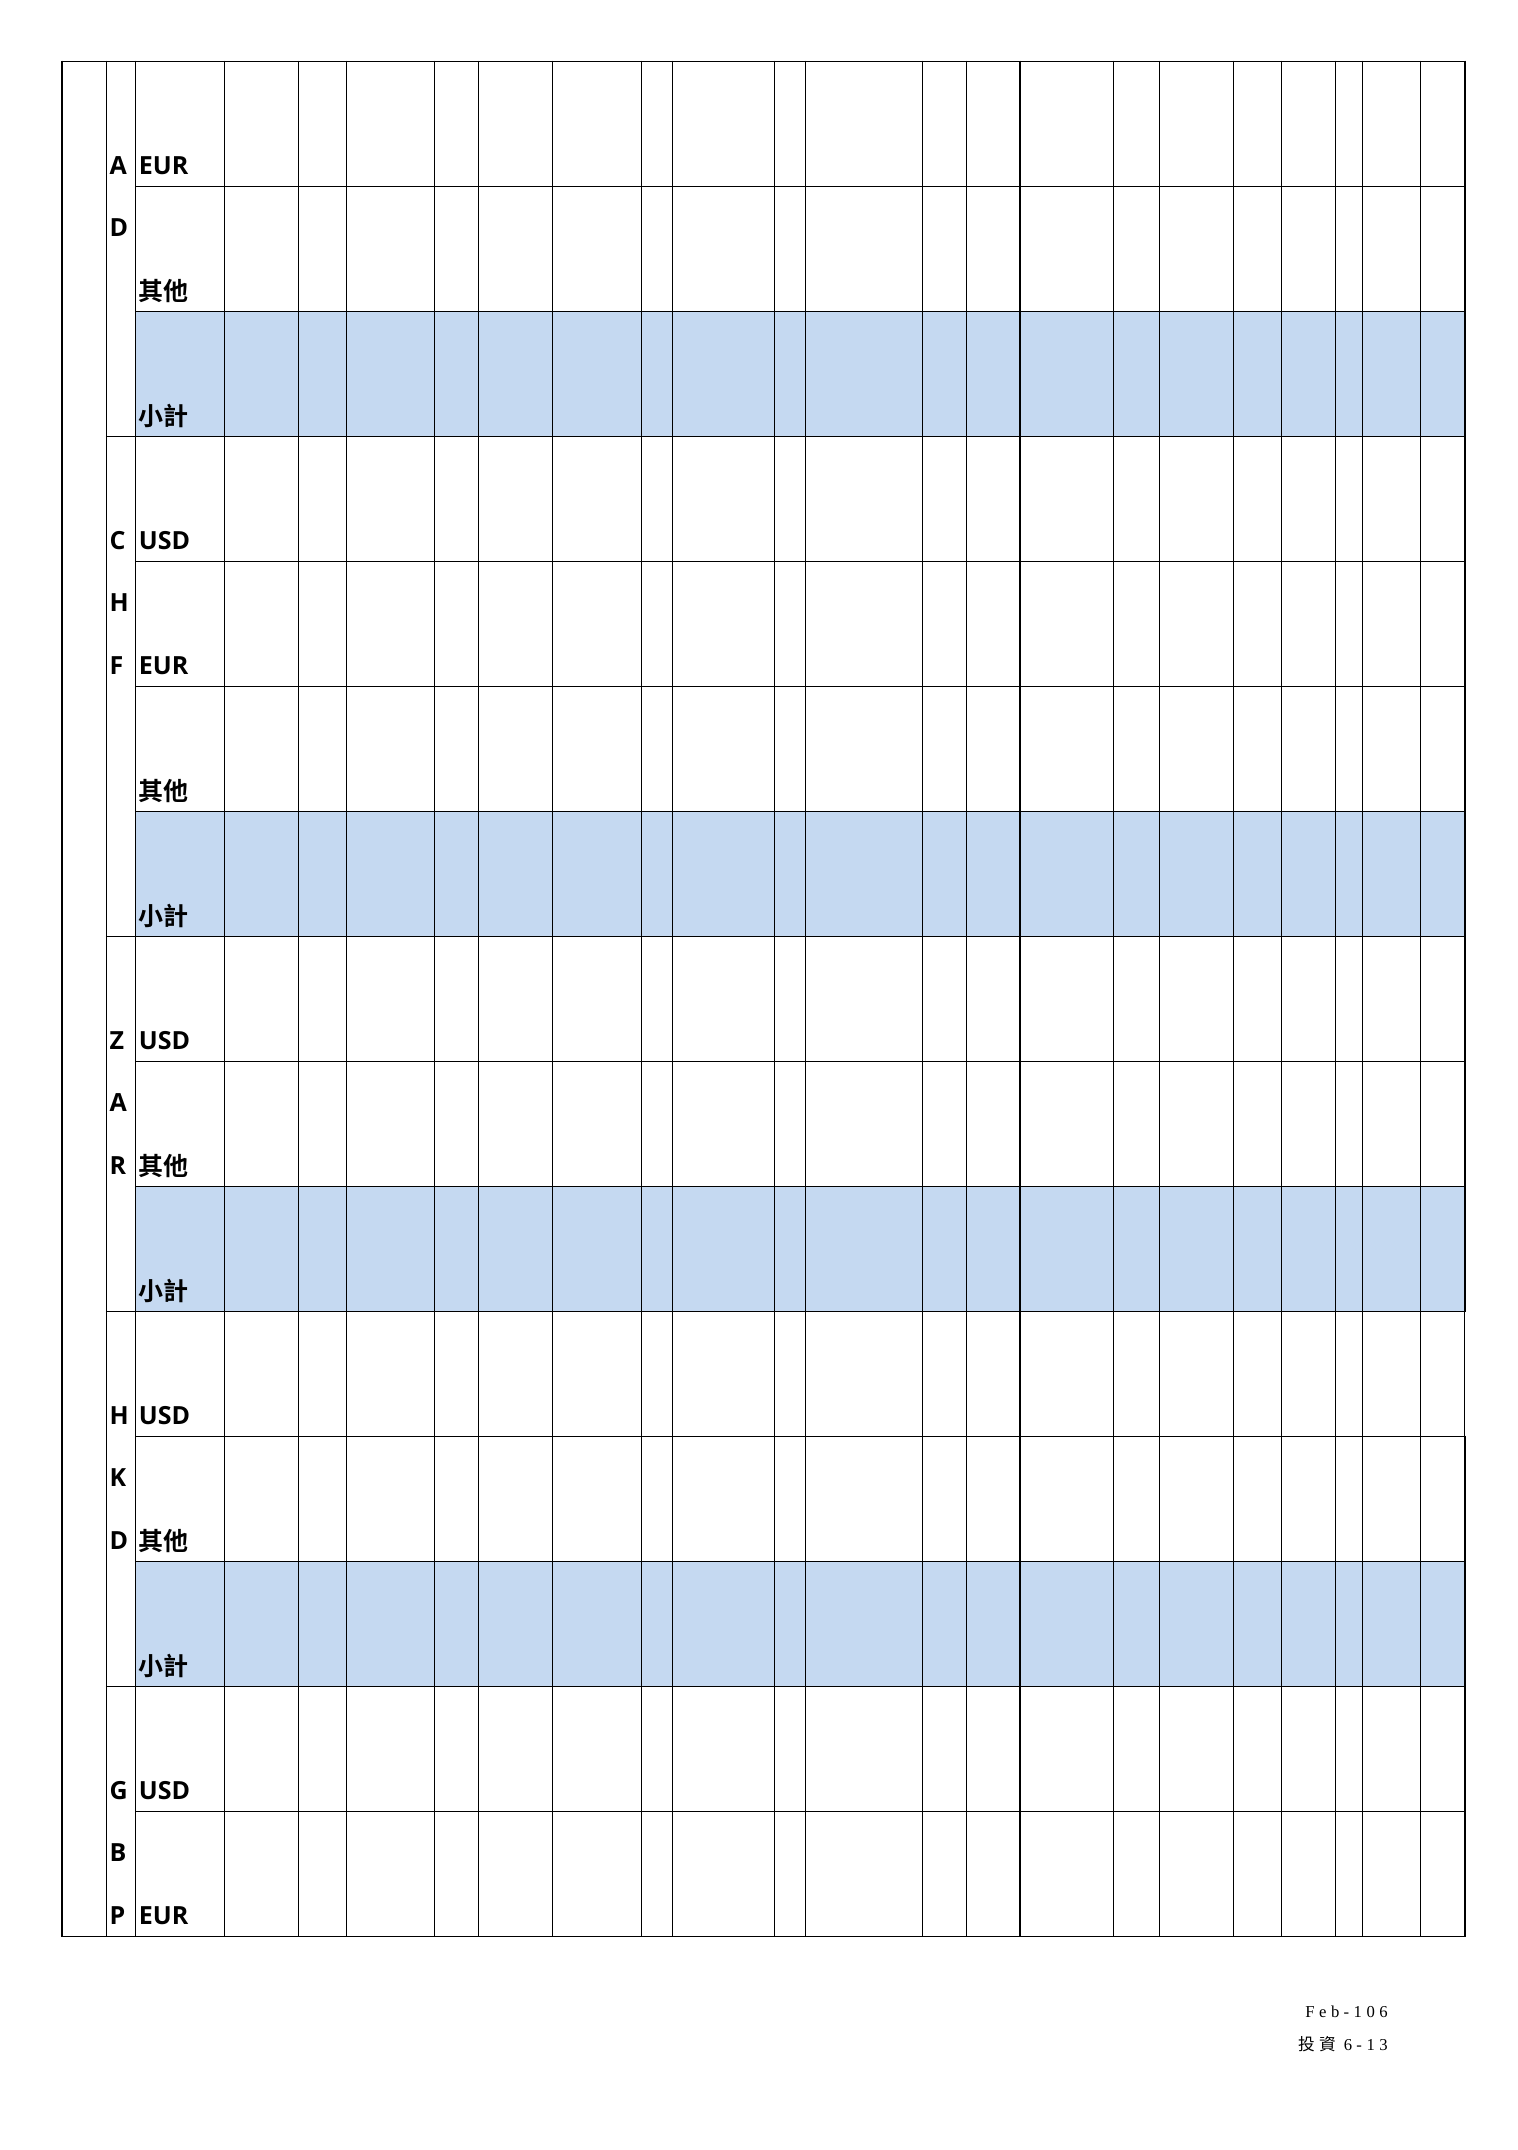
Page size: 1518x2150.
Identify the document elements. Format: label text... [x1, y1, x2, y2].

table_cell [806, 1687, 922, 1811]
table_cell [1282, 312, 1335, 436]
table_cell USD [136, 937, 224, 1061]
table_cell [775, 187, 805, 311]
table_cell [435, 312, 478, 436]
table_cell 小計 [136, 1562, 224, 1686]
table_cell [1114, 562, 1159, 686]
table_cell [435, 1687, 478, 1811]
table_cell [479, 937, 552, 1061]
table_cell [673, 812, 774, 936]
table_cell [967, 1437, 1019, 1561]
table_cell [1114, 1062, 1159, 1186]
table_cell [347, 437, 434, 561]
table_cell [806, 187, 922, 311]
table_cell [347, 687, 434, 811]
table_cell [1160, 187, 1233, 311]
table_cell [1160, 1062, 1233, 1186]
table_cell [347, 1812, 434, 1936]
table_cell [642, 437, 672, 561]
table_cell USD [136, 1687, 224, 1811]
table_cell [1234, 62, 1281, 186]
table_cell [1234, 312, 1281, 436]
table_cell [1421, 312, 1464, 436]
table_cell [347, 1312, 434, 1436]
table_cell [1363, 62, 1420, 186]
table_cell [775, 1437, 805, 1561]
table_cell [1421, 562, 1464, 686]
table_cell [347, 937, 434, 1061]
table_cell 其他 [136, 1437, 224, 1561]
table_cell [225, 437, 298, 561]
table_cell [642, 1562, 672, 1686]
table_cell [967, 1312, 1019, 1436]
table_cell [806, 437, 922, 561]
table_cell [1021, 1062, 1113, 1186]
table_cell [673, 937, 774, 1061]
table_cell [299, 1187, 346, 1311]
table_cell 其他 [136, 687, 224, 811]
table_cell [967, 1562, 1019, 1686]
table_cell [225, 1687, 298, 1811]
table_cell [1336, 812, 1362, 936]
table_cell [806, 312, 922, 436]
table_cell [553, 1437, 641, 1561]
table_cell [1421, 1312, 1464, 1436]
table_cell [225, 312, 298, 436]
table_cell [1160, 1187, 1233, 1311]
table_cell [553, 687, 641, 811]
table_cell [642, 187, 672, 311]
table_cell [967, 62, 1019, 186]
table_cell [1282, 62, 1335, 186]
table_cell [479, 1062, 552, 1186]
table_cell [1282, 187, 1335, 311]
table_cell [1114, 1437, 1159, 1561]
table_cell [775, 1687, 805, 1811]
table_cell [1421, 687, 1464, 811]
table_cell [923, 312, 966, 436]
table_cell ZAR [107, 937, 135, 1311]
table_cell [1336, 562, 1362, 686]
table_cell [1160, 1312, 1233, 1436]
table_cell [1021, 1687, 1113, 1811]
table_cell [225, 812, 298, 936]
table_cell [673, 1687, 774, 1811]
table_cell [923, 1562, 966, 1686]
table_cell [299, 312, 346, 436]
table_cell [435, 1062, 478, 1186]
table_cell [479, 812, 552, 936]
table_cell [642, 1437, 672, 1561]
table_cell AD [107, 62, 135, 436]
table_cell [642, 687, 672, 811]
table_cell [435, 1812, 478, 1936]
table_cell [1282, 437, 1335, 561]
table_cell [299, 1312, 346, 1436]
table_cell [479, 1562, 552, 1686]
table_cell [553, 1062, 641, 1186]
table_cell [1336, 1687, 1362, 1811]
table_cell [553, 62, 641, 186]
table_cell [479, 1687, 552, 1811]
table_cell [1021, 1312, 1113, 1436]
table_cell [967, 812, 1019, 936]
table_cell [923, 937, 966, 1061]
table_cell [806, 687, 922, 811]
table_cell [967, 437, 1019, 561]
table_cell [1363, 687, 1420, 811]
table_cell [479, 562, 552, 686]
table_cell [1021, 1437, 1113, 1561]
table_cell [225, 937, 298, 1061]
table_cell [553, 312, 641, 436]
table_cell [1160, 1437, 1233, 1561]
table_cell [1114, 312, 1159, 436]
table_cell [642, 1062, 672, 1186]
table_cell [347, 312, 434, 436]
table_cell [775, 62, 805, 186]
table_cell [1114, 187, 1159, 311]
table_cell [1282, 1562, 1335, 1686]
table_cell [479, 687, 552, 811]
table_cell [347, 812, 434, 936]
table_cell [806, 1187, 922, 1311]
table_cell [553, 1312, 641, 1436]
table_cell [967, 937, 1019, 1061]
table_cell [1421, 937, 1464, 1061]
table_cell [299, 562, 346, 686]
table_cell [1282, 812, 1335, 936]
table_cell [1336, 1562, 1362, 1686]
table_cell [1021, 312, 1113, 436]
table_cell [806, 1812, 922, 1936]
table_cell 小計 [136, 312, 224, 436]
table_cell HKD [107, 1312, 135, 1686]
table_cell [347, 1437, 434, 1561]
table_cell [806, 1437, 922, 1561]
table_cell [1363, 1812, 1420, 1936]
table_cell [642, 62, 672, 186]
table_cell [923, 812, 966, 936]
table_cell [1021, 562, 1113, 686]
table_cell [225, 687, 298, 811]
table_cell [1363, 812, 1420, 936]
table_cell [1114, 687, 1159, 811]
table_cell 其他 [136, 187, 224, 311]
table_cell [1234, 812, 1281, 936]
table_cell [1363, 1687, 1420, 1811]
table_cell [435, 437, 478, 561]
table_cell [479, 1187, 552, 1311]
table_cell [1114, 937, 1159, 1061]
table_cell [673, 1312, 774, 1436]
table_cell [347, 1187, 434, 1311]
table_cell [1282, 1437, 1335, 1561]
table_cell [1336, 62, 1362, 186]
table_cell [225, 1562, 298, 1686]
table_cell [967, 1687, 1019, 1811]
table_cell [1282, 1312, 1335, 1436]
table_cell [347, 1562, 434, 1686]
table_cell [775, 1062, 805, 1186]
table_cell [299, 187, 346, 311]
table_cell [642, 1187, 672, 1311]
table_cell [347, 1062, 434, 1186]
table_cell [479, 1312, 552, 1436]
table_cell [435, 62, 478, 186]
table_cell [1282, 937, 1335, 1061]
table_cell [435, 1312, 478, 1436]
table_cell [1282, 562, 1335, 686]
table_cell [1282, 1812, 1335, 1936]
table_cell [553, 937, 641, 1061]
table_cell [1234, 937, 1281, 1061]
table_cell [1421, 437, 1464, 561]
table_cell [1282, 1687, 1335, 1811]
table_cell [1336, 1437, 1362, 1561]
table_cell [1021, 687, 1113, 811]
table_cell [299, 812, 346, 936]
table_cell [1114, 1312, 1159, 1436]
table_cell [775, 812, 805, 936]
table_cell [299, 1062, 346, 1186]
table_cell [1363, 937, 1420, 1061]
table_cell [299, 62, 346, 186]
table_cell [923, 1312, 966, 1436]
table_cell [1021, 437, 1113, 561]
table_cell [775, 1312, 805, 1436]
table_cell [479, 312, 552, 436]
table_cell [642, 1312, 672, 1436]
table_cell [1363, 562, 1420, 686]
table_cell [553, 562, 641, 686]
table_cell [479, 187, 552, 311]
table_cell [435, 937, 478, 1061]
table_cell [673, 1812, 774, 1936]
table_cell [435, 1187, 478, 1311]
table_cell [923, 1062, 966, 1186]
table_cell [775, 562, 805, 686]
table_cell [1021, 187, 1113, 311]
table_cell EUR [136, 1812, 224, 1936]
table_cell [1336, 937, 1362, 1061]
table_cell [299, 937, 346, 1061]
table_cell [1160, 62, 1233, 186]
table_cell [1160, 437, 1233, 561]
table_cell [299, 1562, 346, 1686]
table_cell [1234, 562, 1281, 686]
table_cell [1234, 1687, 1281, 1811]
table_cell [1363, 1062, 1420, 1186]
table_cell [1160, 1687, 1233, 1811]
table_cell [923, 187, 966, 311]
table_cell [806, 1062, 922, 1186]
table_cell [1336, 1812, 1362, 1936]
table_cell [1234, 437, 1281, 561]
table_cell [1336, 312, 1362, 436]
table_cell [225, 1312, 298, 1436]
table_cell [1234, 187, 1281, 311]
table_cell USD [136, 437, 224, 561]
table_cell [642, 312, 672, 436]
table_cell [923, 1812, 966, 1936]
table_cell [1421, 812, 1464, 936]
table_cell [775, 1812, 805, 1936]
table_cell [553, 1687, 641, 1811]
table_cell [642, 562, 672, 686]
table_cell [1021, 812, 1113, 936]
table_cell [1363, 312, 1420, 436]
table_cell [673, 1187, 774, 1311]
table_cell [775, 1187, 805, 1311]
table_cell [1114, 1687, 1159, 1811]
table_cell [225, 1187, 298, 1311]
table_cell [299, 437, 346, 561]
table_cell [1021, 1187, 1113, 1311]
table_cell [673, 562, 774, 686]
table_cell [642, 1687, 672, 1811]
table_cell [553, 1562, 641, 1686]
table_cell [479, 1812, 552, 1936]
table_cell [1021, 937, 1113, 1061]
table_cell [299, 1812, 346, 1936]
table_cell CHF [107, 437, 135, 936]
table_cell [1363, 1312, 1420, 1436]
table_cell [923, 1437, 966, 1561]
table_cell [806, 62, 922, 186]
table_cell USD [136, 1312, 224, 1436]
table_cell [673, 687, 774, 811]
table_cell [1114, 437, 1159, 561]
table_cell [923, 62, 966, 186]
table_cell [1421, 1687, 1464, 1811]
table_cell [673, 1062, 774, 1186]
table_cell [673, 312, 774, 436]
table_cell [435, 562, 478, 686]
table_cell [923, 437, 966, 561]
table_cell [1363, 187, 1420, 311]
table_cell [1114, 1562, 1159, 1686]
table_cell [1282, 1187, 1335, 1311]
table_cell [347, 562, 434, 686]
table_cell [775, 687, 805, 811]
table_cell [775, 312, 805, 436]
table_cell [553, 812, 641, 936]
table_cell [673, 187, 774, 311]
table_cell [1021, 62, 1113, 186]
table_cell [673, 1437, 774, 1561]
table_cell [775, 437, 805, 561]
table_cell [225, 1812, 298, 1936]
table_cell [225, 187, 298, 311]
table_cell [1160, 1812, 1233, 1936]
table_cell [806, 1312, 922, 1436]
table_cell [967, 687, 1019, 811]
table_cell [775, 1562, 805, 1686]
table_cell [479, 437, 552, 561]
table_cell 小計 [136, 1187, 224, 1311]
table_cell [225, 62, 298, 186]
table_cell [642, 1812, 672, 1936]
table_cell [1421, 1562, 1464, 1686]
table_cell [1363, 437, 1420, 561]
table_cell [479, 1437, 552, 1561]
table_cell [1114, 1187, 1159, 1311]
table_cell [1421, 187, 1464, 311]
table_cell [1336, 1062, 1362, 1186]
table_cell [967, 1187, 1019, 1311]
table_cell [923, 1187, 966, 1311]
table_cell [1421, 1187, 1464, 1311]
table_cell [225, 1437, 298, 1561]
table_cell [347, 187, 434, 311]
table_cell [806, 562, 922, 686]
table_cell [1336, 437, 1362, 561]
table_cell [347, 1687, 434, 1811]
table_cell [1160, 1562, 1233, 1686]
table_cell [1021, 1562, 1113, 1686]
table_cell 其他 [136, 1062, 224, 1186]
table_cell [1336, 187, 1362, 311]
table_cell [806, 1562, 922, 1686]
table_cell [1234, 1062, 1281, 1186]
table_cell [1234, 1437, 1281, 1561]
table_cell [1234, 1562, 1281, 1686]
table_cell [967, 1812, 1019, 1936]
table_cell [923, 1687, 966, 1811]
table_cell [553, 437, 641, 561]
table_cell [967, 312, 1019, 436]
table_cell [1234, 1187, 1281, 1311]
table_cell [967, 562, 1019, 686]
table_cell [1421, 1437, 1464, 1561]
table_cell [1363, 1187, 1420, 1311]
table_cell [1234, 1312, 1281, 1436]
table_cell [479, 62, 552, 186]
table_cell [225, 562, 298, 686]
table_cell GBP [107, 1687, 135, 1936]
table_cell [299, 1687, 346, 1811]
table_cell [347, 62, 434, 186]
table_cell [1336, 1312, 1362, 1436]
table_cell 小計 [136, 812, 224, 936]
table_cell [1421, 1062, 1464, 1186]
table_cell [1114, 1812, 1159, 1936]
table_cell [435, 1437, 478, 1561]
table_cell [1160, 562, 1233, 686]
table_cell [553, 1187, 641, 1311]
table_cell [225, 1062, 298, 1186]
table_cell [553, 1812, 641, 1936]
table_cell [553, 187, 641, 311]
table_cell [1363, 1437, 1420, 1561]
table_cell [806, 812, 922, 936]
table_cell [1160, 937, 1233, 1061]
table_cell [1160, 687, 1233, 811]
table_cell [673, 437, 774, 561]
table_cell [642, 937, 672, 1061]
table_cell [435, 1562, 478, 1686]
table_cell EUR [136, 62, 224, 186]
table_cell [435, 187, 478, 311]
table_cell [673, 62, 774, 186]
table_cell [1160, 812, 1233, 936]
table_cell [435, 687, 478, 811]
table_cell EUR [136, 562, 224, 686]
table_cell [63, 62, 106, 1936]
table_cell [806, 937, 922, 1061]
table_cell [1421, 1812, 1464, 1936]
table_cell [923, 562, 966, 686]
table_cell [1234, 1812, 1281, 1936]
table_cell [967, 1062, 1019, 1186]
table_cell [1114, 62, 1159, 186]
table_cell [1282, 687, 1335, 811]
table_cell [673, 1562, 774, 1686]
table_cell [1160, 312, 1233, 436]
table_cell [1234, 687, 1281, 811]
table_cell [967, 187, 1019, 311]
table_cell [1421, 62, 1464, 186]
table_cell [299, 1437, 346, 1561]
table_cell [642, 812, 672, 936]
table_cell [1021, 1812, 1113, 1936]
table_cell [1363, 1562, 1420, 1686]
table_cell [1336, 687, 1362, 811]
table_cell [1336, 1187, 1362, 1311]
table_cell [775, 937, 805, 1061]
table_cell [435, 812, 478, 936]
table_cell [923, 687, 966, 811]
table_cell [299, 687, 346, 811]
table_cell [1282, 1062, 1335, 1186]
table_cell [1114, 812, 1159, 936]
